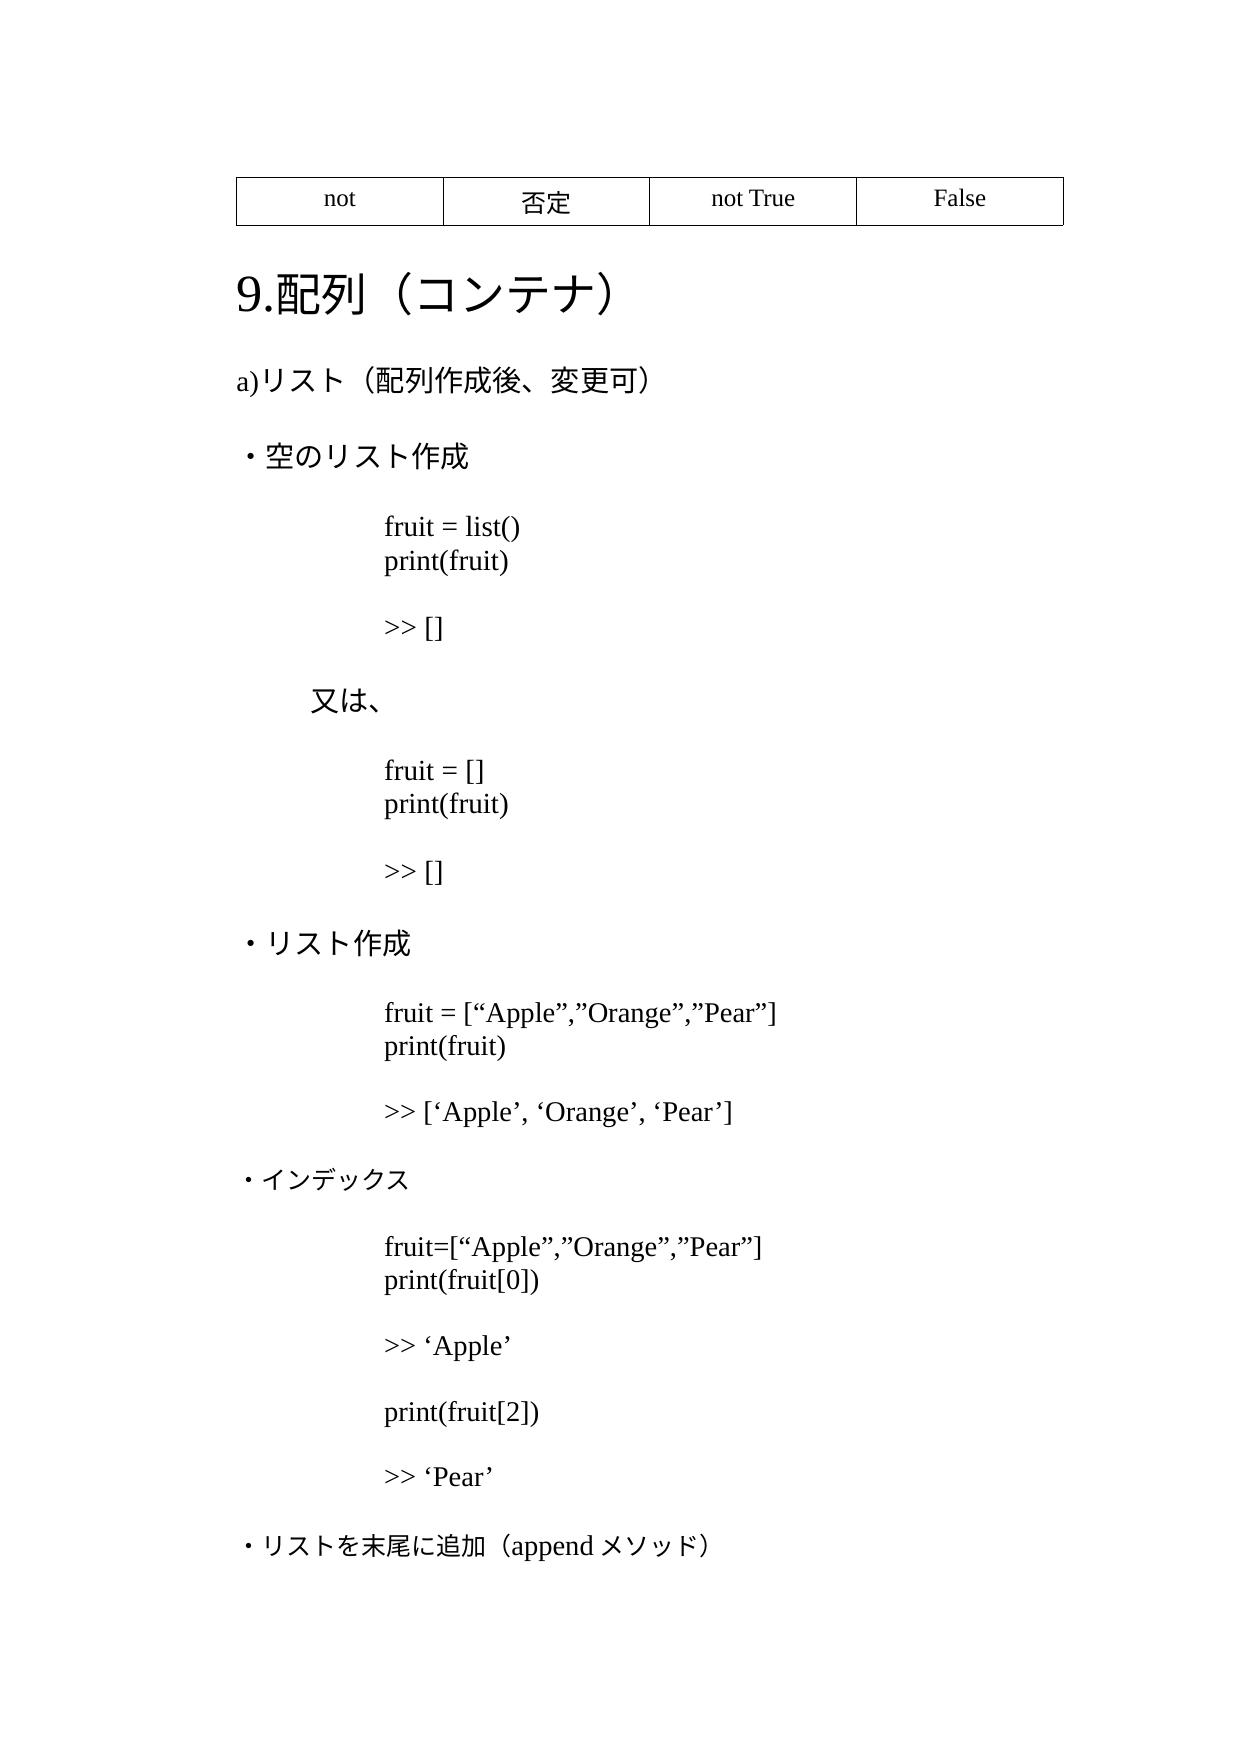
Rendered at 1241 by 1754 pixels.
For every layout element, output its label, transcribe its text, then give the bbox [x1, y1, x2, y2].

text >> ‘Pear’ [236, 1460, 1063, 1493]
table_cell not [237, 178, 443, 225]
text 又は、 [236, 677, 1063, 719]
text ・リストを末尾に追加（appendメソッド） [236, 1526, 1063, 1562]
table_cell 否定 [444, 178, 649, 225]
text >> [] [236, 610, 1063, 644]
text >> [‘Apple’, ‘Orange’, ‘Pear’] [236, 1095, 1063, 1128]
text fruit = [“Apple”,”Orange”,”Pear”] [236, 996, 1063, 1029]
text ・リスト作成 [236, 921, 1063, 963]
text a)リスト（配列作成後、変更可） [236, 358, 1063, 400]
text print(fruit) [236, 787, 1063, 820]
text fruit = list() [236, 509, 1063, 543]
text fruit = [] [236, 753, 1063, 787]
text ・空のリスト作成 [236, 434, 1063, 476]
text print(fruit[2]) [236, 1394, 1063, 1427]
text fruit=[“Apple”,”Orange”,”Pear”] [236, 1230, 1063, 1263]
table_cell not True [650, 178, 856, 225]
text print(fruit[0]) [236, 1263, 1063, 1296]
text >> [] [236, 854, 1063, 887]
text 9.配列（コンテナ） [236, 259, 1063, 325]
text print(fruit) [236, 1029, 1063, 1062]
text ・インデックス [236, 1161, 1063, 1197]
text >> ‘Apple’ [236, 1328, 1063, 1361]
text print(fruit) [236, 543, 1063, 577]
table_cell False [857, 178, 1063, 225]
